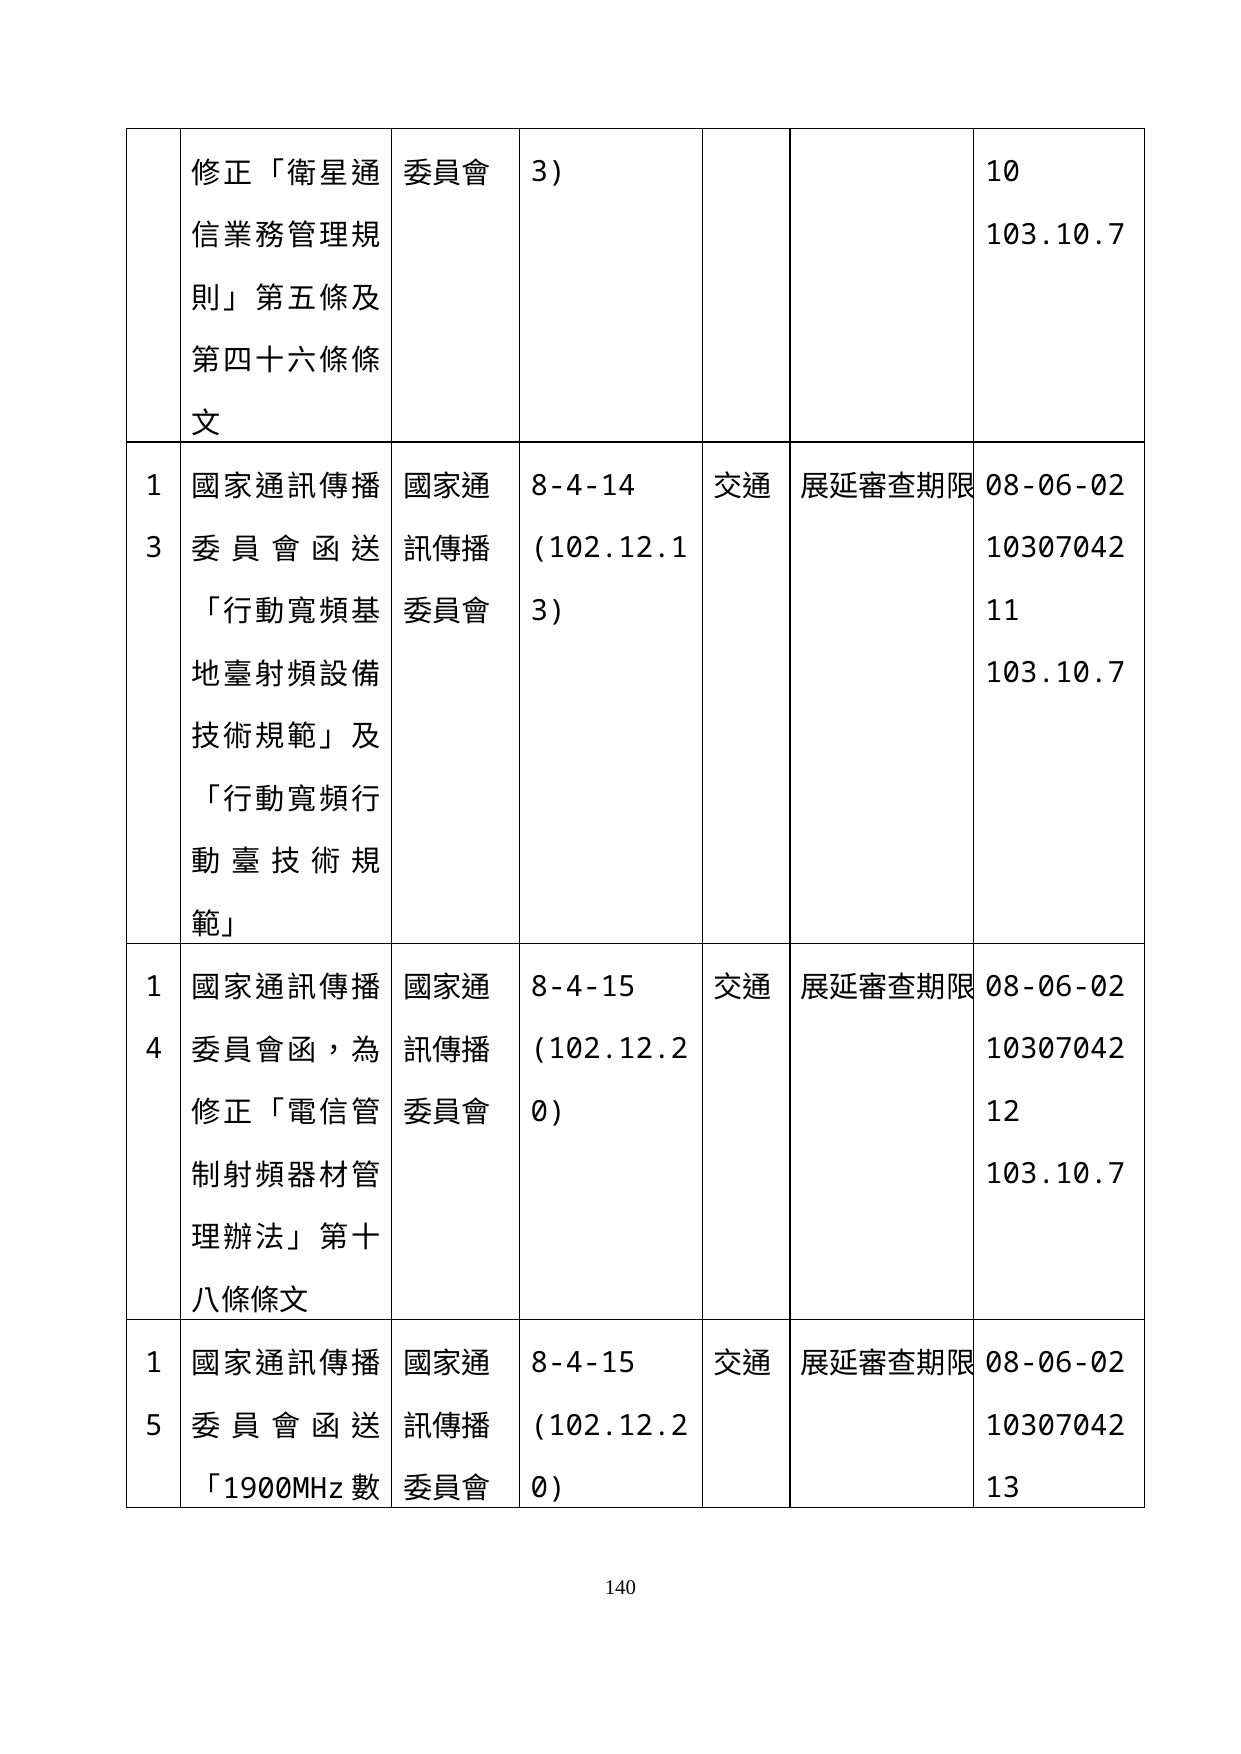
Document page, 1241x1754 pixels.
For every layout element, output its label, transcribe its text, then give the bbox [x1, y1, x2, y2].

table_cell 國家通訊傳播委員會函，為修正「電信管制射頻器材管理辦法」第十八條條文 [181, 944, 391, 1318]
table_cell 8-4-15 (102.12.20) [520, 944, 702, 1318]
table_cell 交通 [703, 443, 789, 942]
table_cell 08-06-02 1030704212 103.10.7 [974, 944, 1144, 1318]
table_cell [127, 129, 180, 441]
table_cell 國家通訊傳播委員會函送「1900MHz數 [181, 1320, 391, 1507]
table_cell 13 [127, 443, 180, 942]
table_cell 交通 [703, 1320, 789, 1507]
table_cell 委員會 [392, 129, 519, 441]
table_cell 3) [520, 129, 702, 441]
table_cell 14 [127, 944, 180, 1318]
table_cell 國家通訊傳播委員會 [392, 1320, 519, 1507]
table_cell [791, 129, 973, 441]
table_cell 修正「衛星通信業務管理規則」第五條及第四十六條條文 [181, 129, 391, 441]
table_cell 國家通訊傳播委員會函送「行動寬頻基地臺射頻設備技術規範」及「行動寬頻行動臺技術規範」 [181, 443, 391, 942]
table_cell 國家通訊傳播委員會 [392, 443, 519, 942]
table_cell 國家通訊傳播委員會 [392, 944, 519, 1318]
table_cell 15 [127, 1320, 180, 1507]
table_cell 10 103.10.7 [974, 129, 1144, 441]
table_cell 8-4-15 (102.12.20) [520, 1320, 702, 1507]
table_cell [703, 129, 789, 441]
table_cell 08-06-02 1030704211 103.10.7 [974, 443, 1144, 942]
table_cell 展延審查期限 [791, 1320, 973, 1507]
table_cell 交通 [703, 944, 789, 1318]
table_cell 展延審查期限 [791, 443, 973, 942]
table_cell 8-4-14 (102.12.13) [520, 443, 702, 942]
table_cell 展延審查期限 [791, 944, 973, 1318]
table_cell 08-06-02 1030704213 [974, 1320, 1144, 1507]
